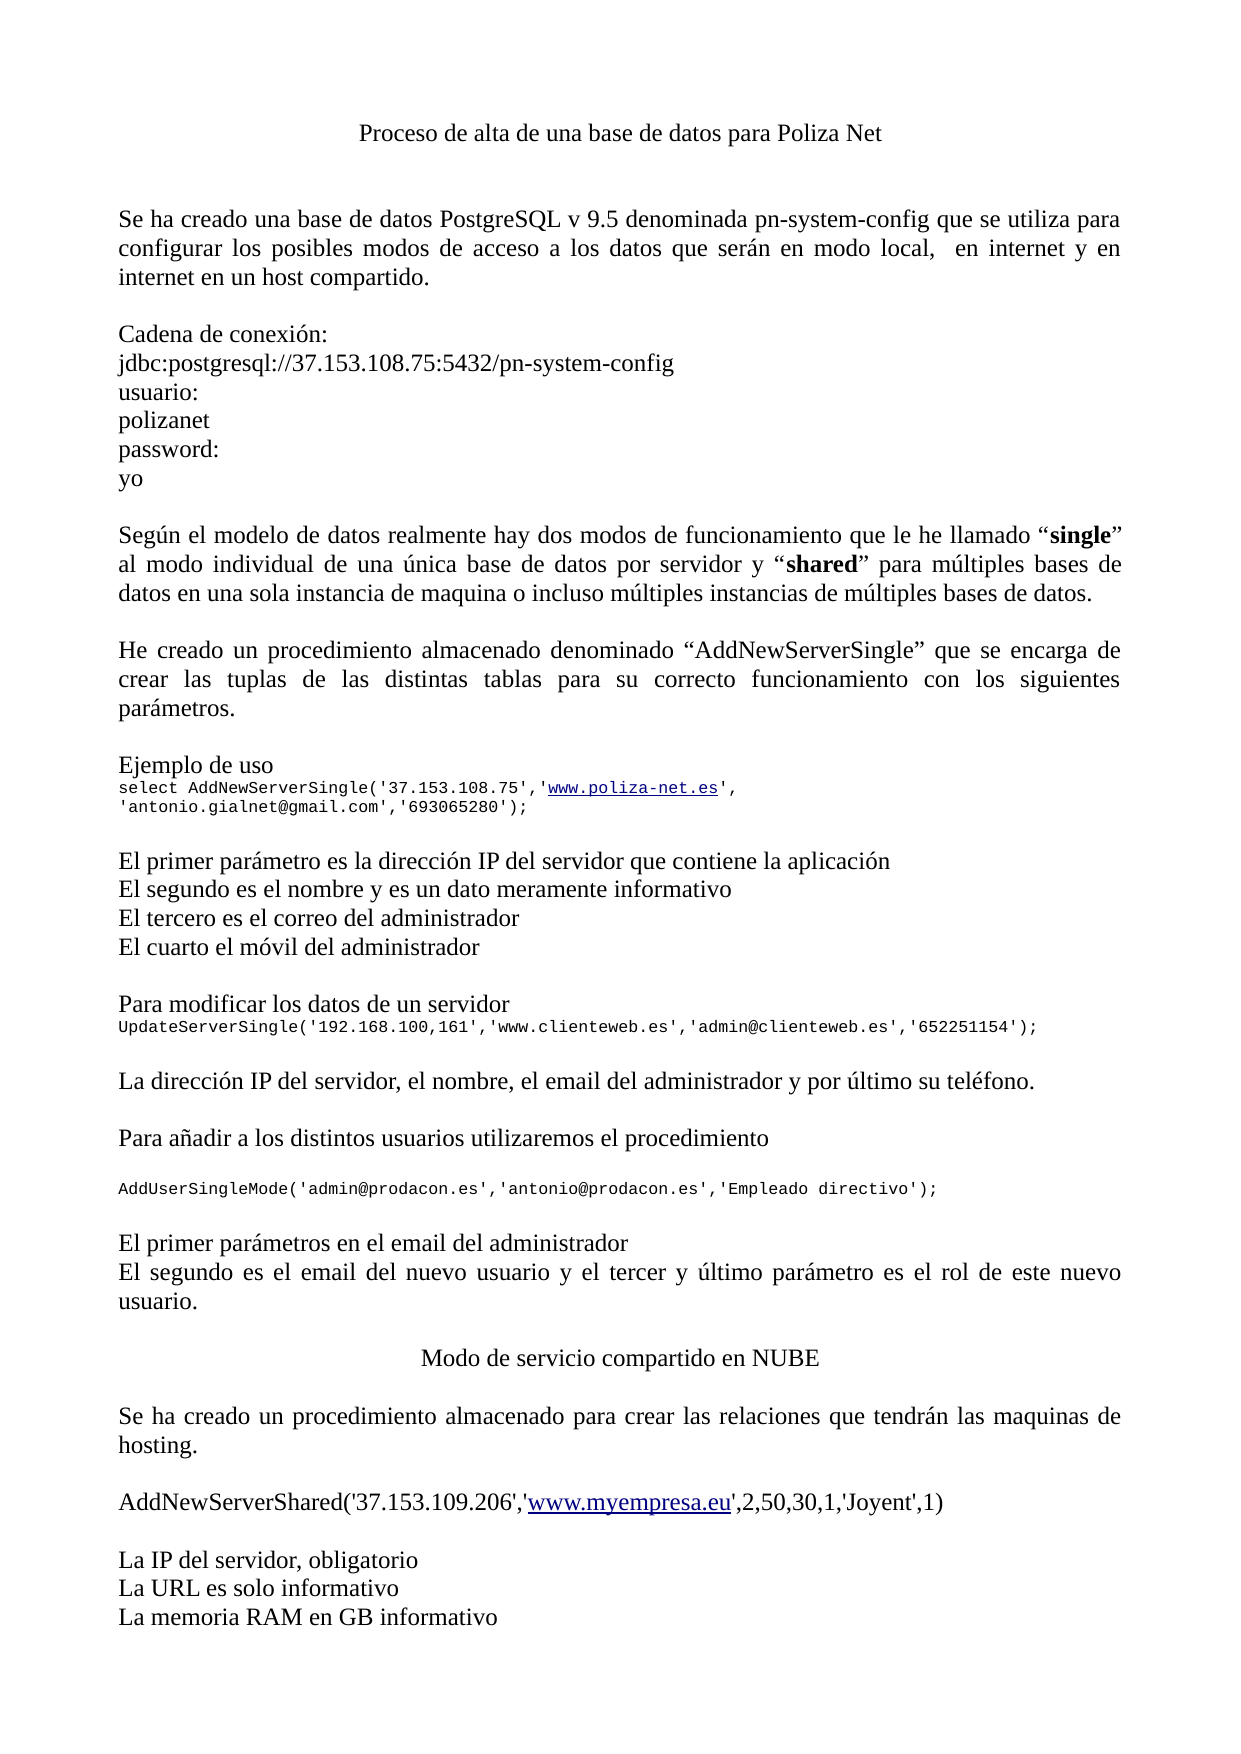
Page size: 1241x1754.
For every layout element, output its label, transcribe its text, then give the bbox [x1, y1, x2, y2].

text La URL es solo informativo [118, 1573, 1122, 1602]
text Para añadir a los distintos usuarios utilizaremos el procedimiento [118, 1123, 1122, 1152]
text AddNewServerShared('37.153.109.206','www.myempresa.eu',2,50,30,1,'Joyent',1) [118, 1487, 1122, 1516]
text El primer parámetro es la dirección IP del servidor que contiene la aplicación [118, 846, 1122, 874]
text Se ha creado un procedimiento almacenado para crear las relaciones que tendrán las maquinas de hosting. [118, 1401, 1122, 1458]
text He creado un procedimiento almacenado denominado “AddNewServerSingle” que se encarga de crear las tuplas de las distintas tablas para su correcto funcionamiento con los siguientes parámetros. [118, 636, 1122, 722]
text jdbc:postgresql://37.153.108.75:5432/pn-system-config [118, 348, 1122, 377]
text select AddNewServerSingle('37.153.108.75','www.poliza-net.es', [118, 779, 1122, 798]
text La IP del servidor, obligatorio [118, 1545, 1122, 1573]
text polizanet [118, 406, 1122, 434]
text El tercero es el correo del administrador [118, 903, 1122, 932]
text yo [118, 463, 1122, 492]
text Cadena de conexión: [118, 319, 1122, 348]
text AddUserSingleMode('admin@prodacon.es','antonio@prodacon.es','Empleado directivo'); [118, 1181, 1122, 1200]
text La dirección IP del servidor, el nombre, el email del administrador y por último su teléfono. [118, 1066, 1122, 1095]
text Según el modelo de datos realmente hay dos modos de funcionamiento que le he llamado “single” al modo individual de una única base de datos por servidor y “shared” para múltiples bases de datos en una sola instancia de maquina o incluso múltiples instancias de múltiples bases de datos. [118, 521, 1122, 607]
text 'antonio.gialnet@gmail.com','693065280'); [118, 798, 1122, 817]
text Ejemplo de uso [118, 751, 1122, 779]
text El cuarto el móvil del administrador [118, 932, 1122, 961]
text UpdateServerSingle('192.168.100,161','www.clienteweb.es','admin@clienteweb.es','652251154'); [118, 1018, 1122, 1037]
text El segundo es el nombre y es un dato meramente informativo [118, 874, 1122, 903]
text Modo de servicio compartido en NUBE [118, 1343, 1122, 1372]
text Proceso de alta de una base de datos para Poliza Net [118, 118, 1122, 147]
text La memoria RAM en GB informativo [118, 1602, 1122, 1631]
text Se ha creado una base de datos PostgreSQL v 9.5 denominada pn-system-config que se utiliza para configurar los posibles modos de acceso a los datos que serán en modo local, en internet y en internet en un host compartido. [118, 204, 1122, 291]
text El primer parámetros en el email del administrador [118, 1228, 1122, 1257]
text password: [118, 434, 1122, 463]
text El segundo es el email del nuevo usuario y el tercer y último parámetro es el rol de este nuevo usuario. [118, 1257, 1122, 1315]
text usuario: [118, 377, 1122, 406]
text Para modificar los datos de un servidor [118, 989, 1122, 1018]
